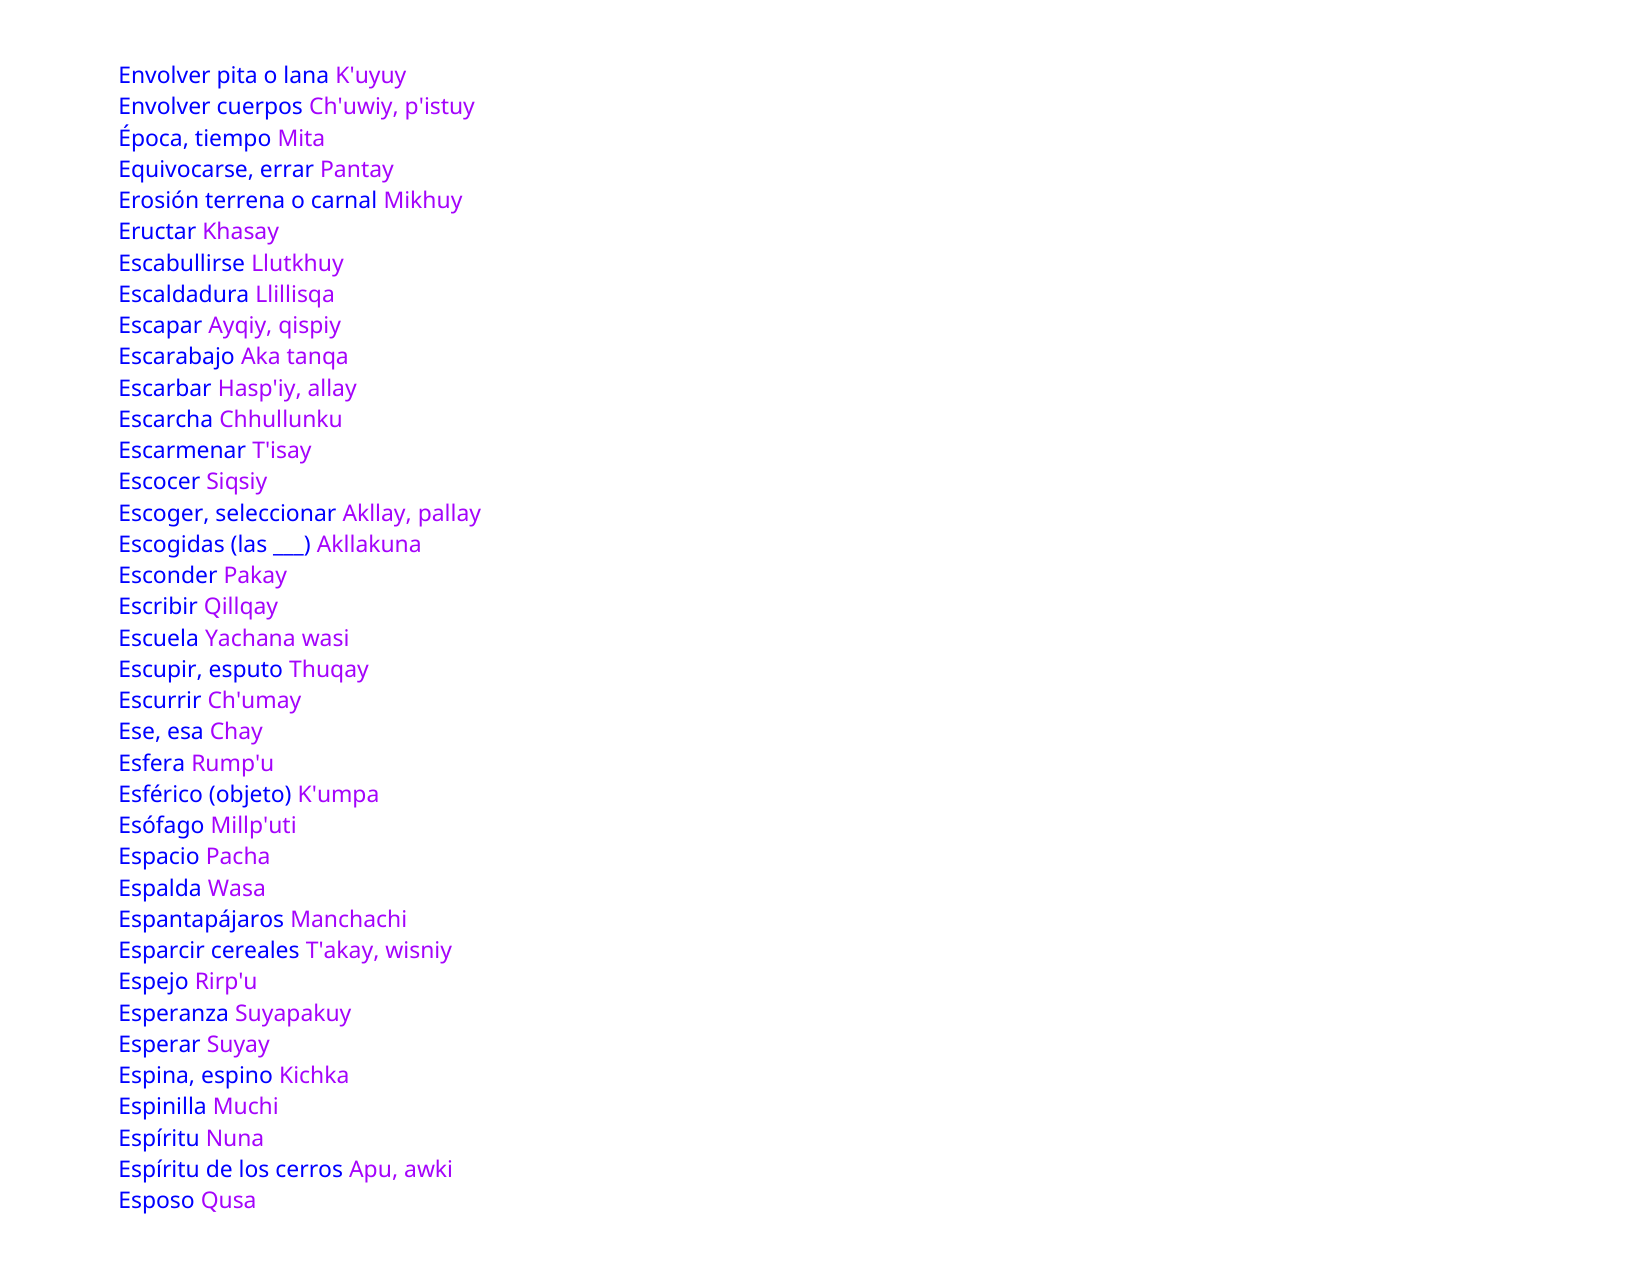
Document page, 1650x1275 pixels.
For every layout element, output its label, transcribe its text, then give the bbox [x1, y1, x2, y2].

text Escribir Qillqay [118, 590, 1591, 622]
text Época, tiempo Mita [118, 122, 1591, 153]
text Esperanza Suyapakuy [118, 997, 1591, 1028]
text Escurrir Ch'umay [118, 684, 1591, 715]
text Escaldadura Llillisqa [118, 278, 1591, 309]
text Escarabajo Aka tanqa [118, 340, 1591, 372]
text Espina, espino Kichka [118, 1059, 1591, 1090]
text Esposo Qusa [118, 1184, 1591, 1215]
text Escarbar Hasp'iy, allay [118, 372, 1591, 403]
text Eructar Khasay [118, 215, 1591, 247]
text Esfera Rump'u [118, 747, 1591, 778]
text Esperar Suyay [118, 1028, 1591, 1059]
text Espacio Pacha [118, 840, 1591, 872]
text Escarcha Chhullunku [118, 403, 1591, 434]
text Equivocarse, errar Pantay [118, 153, 1591, 184]
text Espíritu de los cerros Apu, awki [118, 1153, 1591, 1184]
text Espinilla Muchi [118, 1090, 1591, 1122]
text Escuela Yachana wasi [118, 622, 1591, 653]
text Erosión terrena o carnal Mikhuy [118, 184, 1591, 215]
text Escapar Ayqiy, qispiy [118, 309, 1591, 340]
text Espantapájaros Manchachi [118, 903, 1591, 934]
text Escupir, esputo Thuqay [118, 653, 1591, 684]
text Espejo Rirp'u [118, 965, 1591, 997]
text Envolver pita o lana K'uyuy [118, 59, 1591, 90]
text Esférico (objeto) K'umpa [118, 778, 1591, 809]
text Esconder Pakay [118, 559, 1591, 590]
text Escocer Siqsiy [118, 465, 1591, 497]
text Espalda Wasa [118, 872, 1591, 903]
text Escabullirse Llutkhuy [118, 247, 1591, 278]
text Esófago Millp'uti [118, 809, 1591, 840]
text Envolver cuerpos Ch'uwiy, p'istuy [118, 90, 1591, 122]
text Ese, esa Chay [118, 715, 1591, 747]
text Esparcir cereales T'akay, wisniy [118, 934, 1591, 965]
text Escogidas (las ___) Akllakuna [118, 528, 1591, 559]
text Espíritu Nuna [118, 1122, 1591, 1153]
text Escarmenar T'isay [118, 434, 1591, 465]
text Escoger, seleccionar Akllay, pallay [118, 497, 1591, 528]
